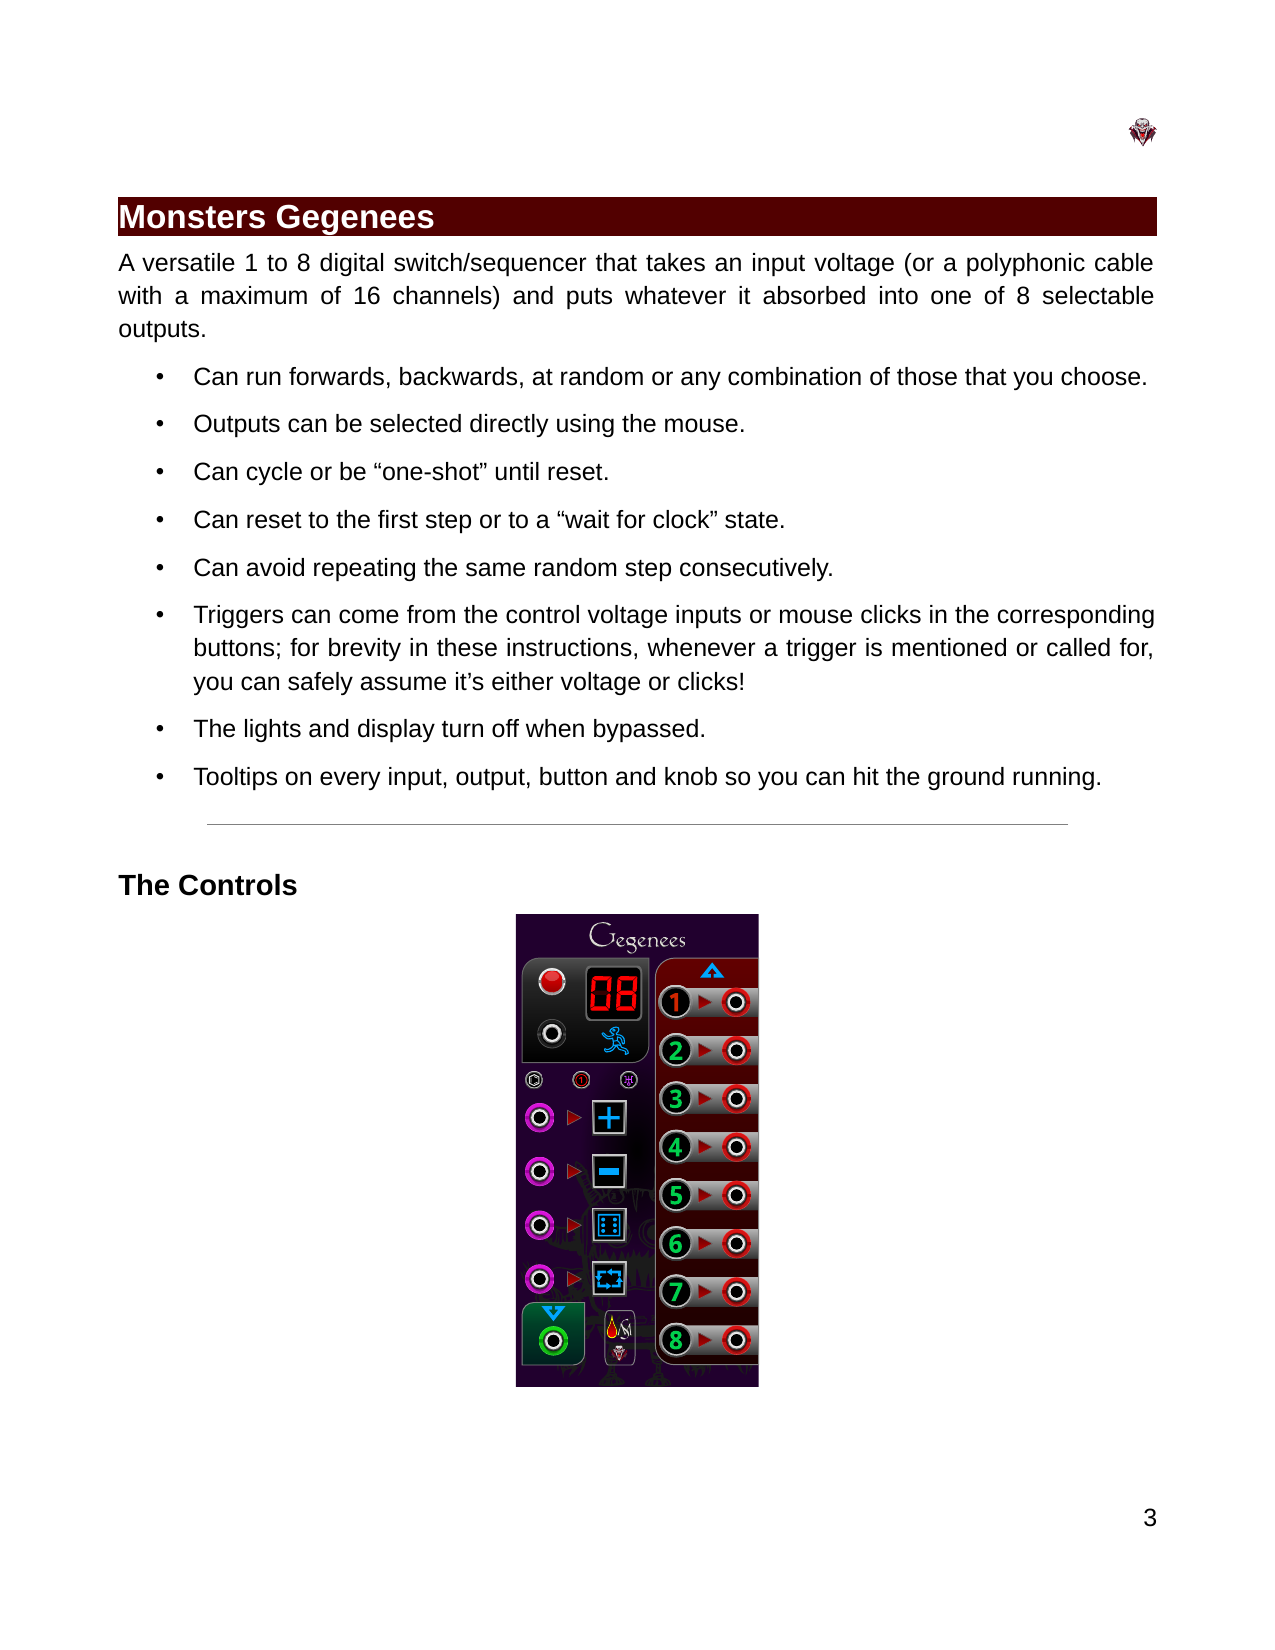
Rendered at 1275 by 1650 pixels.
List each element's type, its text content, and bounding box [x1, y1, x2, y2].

subtitle The Controls [118, 868, 1157, 902]
list Triggers can come from the control voltage inputs or mouse clicks in the corresponding buttons; for brevity in these instructions, whenever a trigger is mentioned or called for, you can safely assume it’s either voltage or clicks! [156, 600, 1157, 695]
text A versatile 1 to 8 digital switch/sequencer that takes an input voltage (or a polyphonic cable with a maximum of 16 channels) and puts whatever it absorbed into one of 8 selectable outputs. [118, 248, 1157, 343]
list Can avoid repeating the same random step consecutively. [156, 553, 1157, 581]
list Can run forwards, backwards, at random or any combination of those that you choose. [156, 362, 1157, 391]
subtitle Monsters Gegenees [118, 197, 1157, 236]
list Outputs can be selected directly using the mouse. [156, 409, 1157, 438]
list The lights and display turn off when bypassed. [156, 714, 1157, 743]
list Can cycle or be “one-shot” until reset. [156, 457, 1157, 486]
list Tooltips on every input, output, button and knob so you can hit the ground running. [156, 762, 1157, 791]
list Can reset to the first step or to a “wait for clock” state. [156, 505, 1157, 534]
